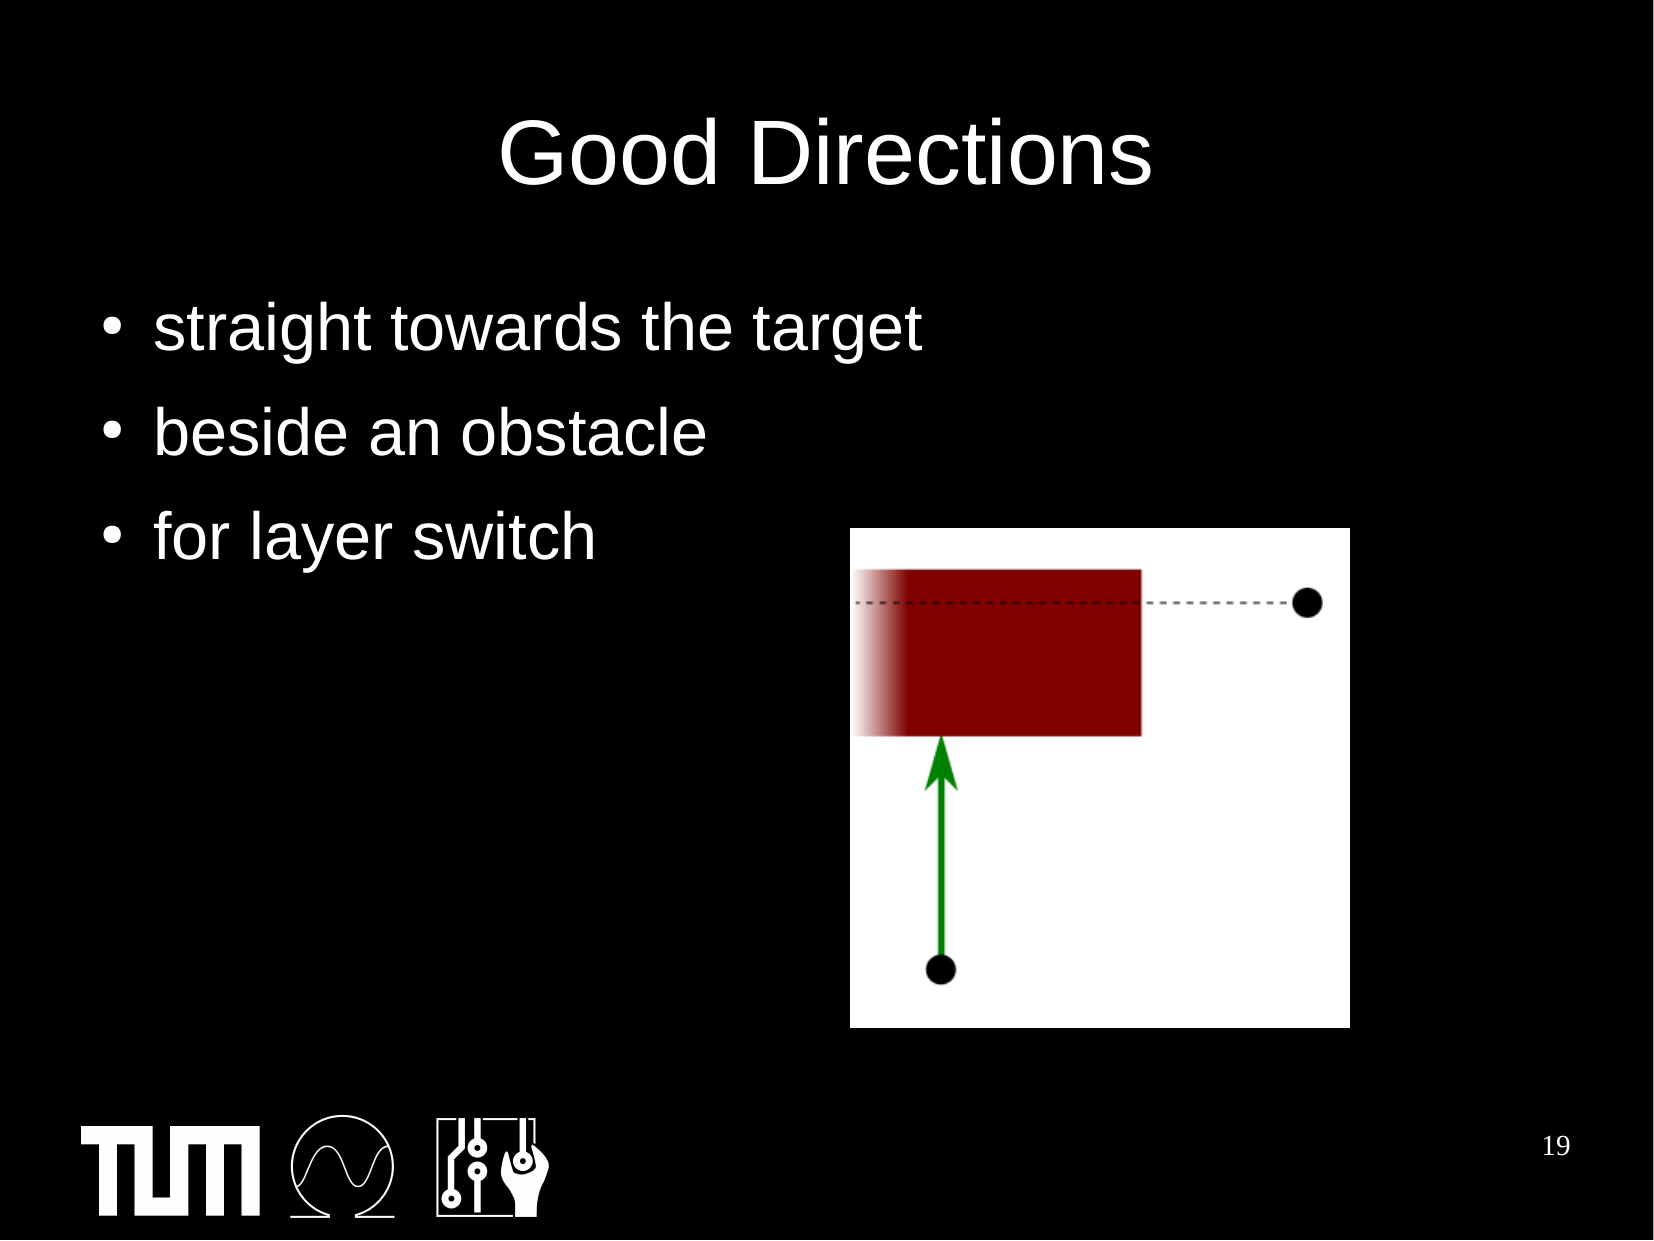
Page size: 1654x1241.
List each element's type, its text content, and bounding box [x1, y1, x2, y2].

picture [850, 528, 1350, 1028]
list straight towards the target beside an obstacle for layer switch [82, 290, 1571, 1109]
title Good Directions [82, 49, 1571, 257]
picture [425, 1109, 554, 1227]
picture [283, 1109, 402, 1227]
picture [63, 1108, 272, 1227]
